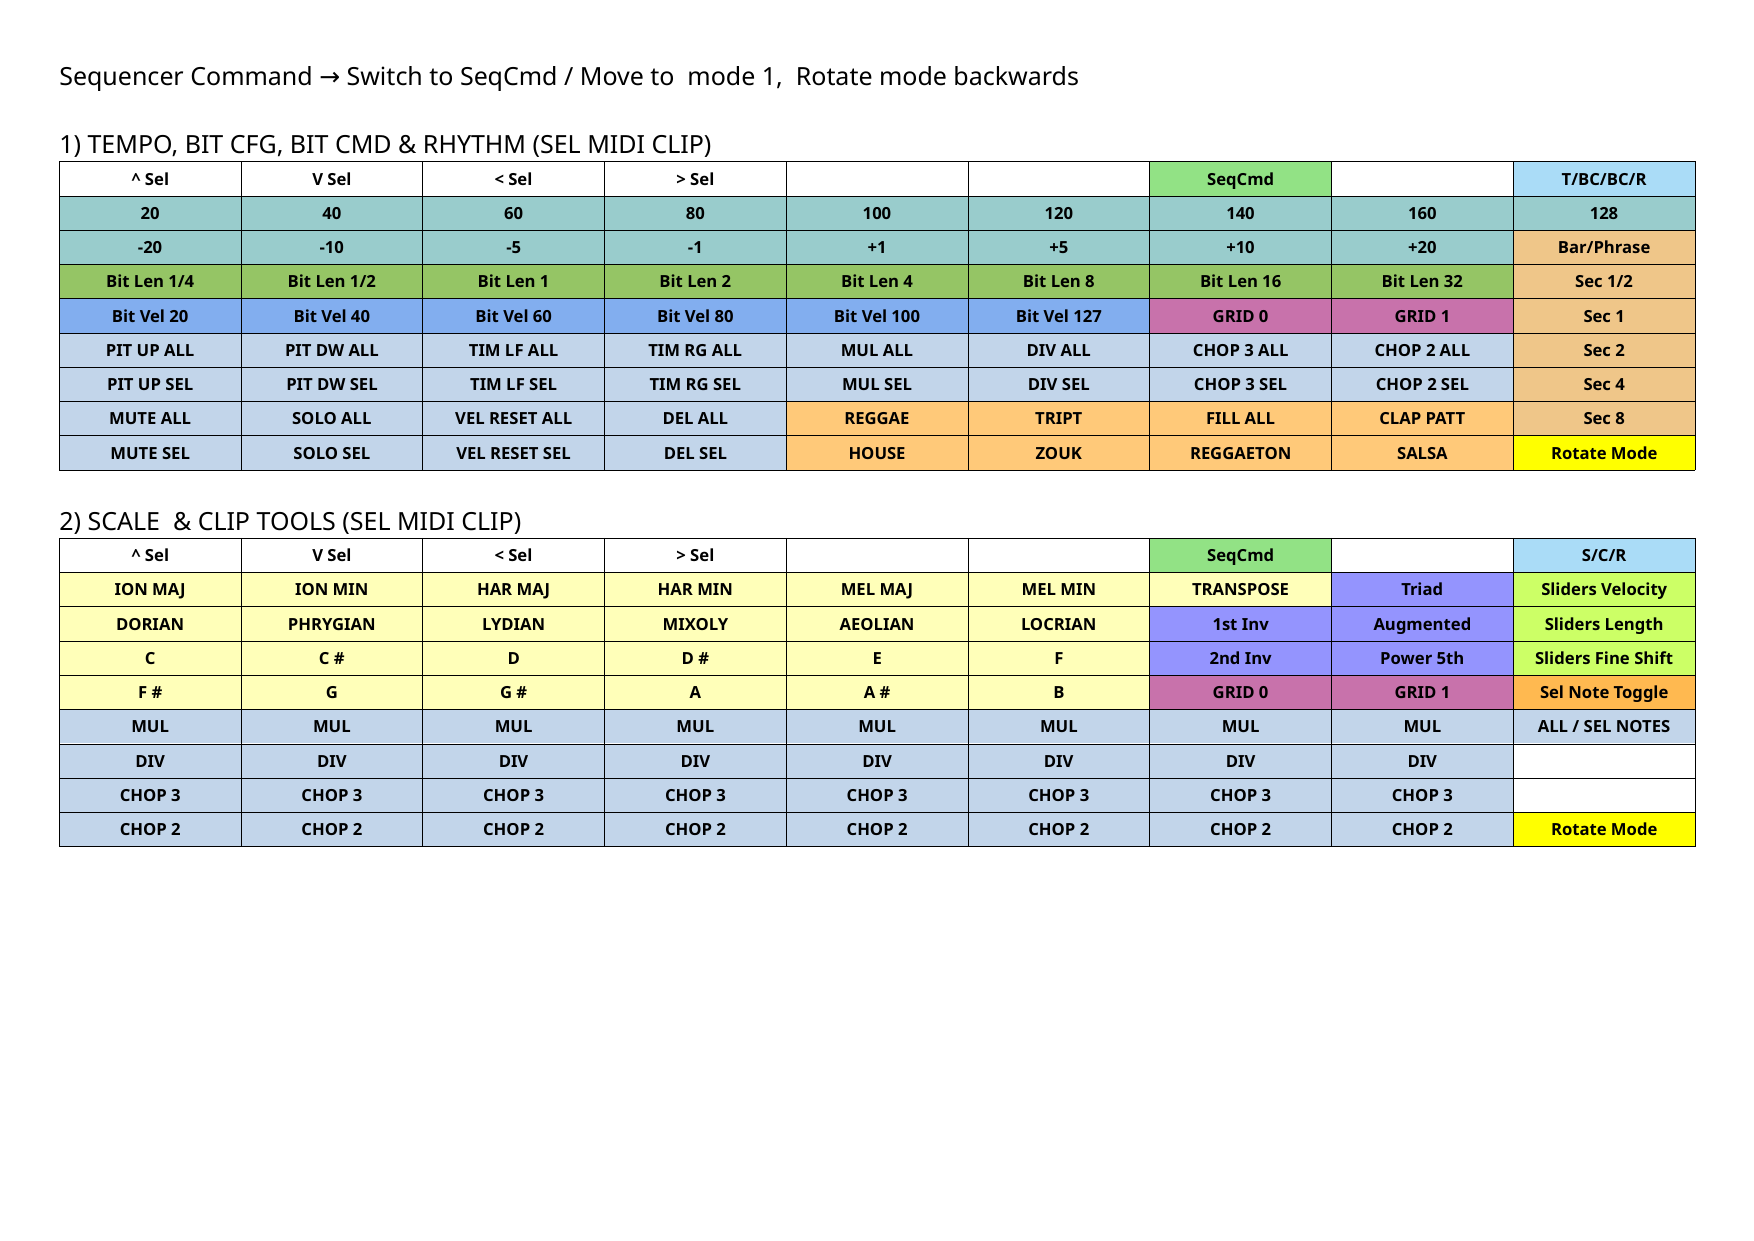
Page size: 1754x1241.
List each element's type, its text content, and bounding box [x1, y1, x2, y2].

table_cell TIM LF SEL [423, 368, 604, 401]
table_cell FILL ALL [1150, 402, 1331, 435]
table_cell CHOP 3 [969, 779, 1149, 812]
table_cell Rotate Mode [1514, 813, 1695, 846]
table_cell TRIPT [969, 402, 1149, 435]
table_cell CHOP 2 [242, 813, 422, 846]
table_cell A # [787, 676, 968, 709]
table_cell CHOP 3 [1332, 779, 1513, 812]
table_cell DIV [605, 745, 786, 778]
text Sequencer Command → Switch to SeqCmd / Move to mode 1, Rotate mode backwards [59, 59, 1695, 93]
table_cell DIV [1332, 745, 1513, 778]
table_header V Sel [242, 539, 422, 572]
table_cell PIT UP SEL [60, 368, 241, 401]
table_cell SOLO ALL [242, 402, 422, 435]
table_cell CHOP 2 [423, 813, 604, 846]
table_cell MUL ALL [787, 334, 968, 367]
table_header < Sel [423, 539, 604, 572]
table_cell D # [605, 642, 786, 675]
table_cell CHOP 3 [60, 779, 241, 812]
table_cell CHOP 3 [605, 779, 786, 812]
table_cell Sec 8 [1514, 402, 1695, 435]
table_cell Sliders Fine Shift [1514, 642, 1695, 675]
table_cell 100 [787, 197, 968, 230]
table_cell Bit Len 1/4 [60, 265, 241, 298]
table_cell MUTE ALL [60, 402, 241, 435]
table_cell -1 [605, 231, 786, 264]
table_cell DIV [1150, 745, 1331, 778]
table_header T/BC/BC/R [1514, 162, 1695, 196]
table_cell REGGAETON [1150, 436, 1331, 470]
table_cell +20 [1332, 231, 1513, 264]
table_cell CHOP 3 SEL [1150, 368, 1331, 401]
table_cell Bit Vel 20 [60, 299, 241, 333]
table_header [1332, 162, 1513, 196]
table_cell Bit Len 4 [787, 265, 968, 298]
table_cell ION MIN [242, 573, 422, 606]
table_cell Sliders Velocity [1514, 573, 1695, 606]
table_cell Bit Len 8 [969, 265, 1149, 298]
table_cell 2nd Inv [1150, 642, 1331, 675]
table_cell GRID 1 [1332, 299, 1513, 333]
table_cell DEL ALL [605, 402, 786, 435]
table_cell Sliders Length [1514, 607, 1695, 641]
table_cell [1514, 779, 1695, 812]
table_cell MUL [60, 710, 241, 743]
table_cell MIXOLY [605, 607, 786, 641]
table_cell DIV [787, 745, 968, 778]
table_header [1332, 539, 1513, 572]
table_cell Sec 1/2 [1514, 265, 1695, 298]
table_cell MUTE SEL [60, 436, 241, 470]
table_cell CHOP 3 [423, 779, 604, 812]
table_cell 20 [60, 197, 241, 230]
table_cell 1st Inv [1150, 607, 1331, 641]
table_cell ION MAJ [60, 573, 241, 606]
table_cell 40 [242, 197, 422, 230]
table_cell HOUSE [787, 436, 968, 470]
table_cell DIV ALL [969, 334, 1149, 367]
table_cell Rotate Mode [1514, 436, 1695, 470]
table_cell Augmented [1332, 607, 1513, 641]
table_cell HAR MAJ [423, 573, 604, 606]
table_cell DIV SEL [969, 368, 1149, 401]
table_cell B [969, 676, 1149, 709]
table_cell Bit Vel 40 [242, 299, 422, 333]
table_cell SOLO SEL [242, 436, 422, 470]
table_cell C # [242, 642, 422, 675]
table_cell Sec 2 [1514, 334, 1695, 367]
table_cell [1514, 745, 1695, 778]
table_cell Bit Len 16 [1150, 265, 1331, 298]
table_cell DORIAN [60, 607, 241, 641]
table_cell CHOP 3 [787, 779, 968, 812]
table_cell MUL [1150, 710, 1331, 743]
table_cell DIV [60, 745, 241, 778]
table_header [787, 539, 968, 572]
table_cell +1 [787, 231, 968, 264]
table_cell ZOUK [969, 436, 1149, 470]
table_cell MUL [1332, 710, 1513, 743]
table_cell A [605, 676, 786, 709]
table_cell CHOP 2 [60, 813, 241, 846]
table_cell G [242, 676, 422, 709]
table_cell 120 [969, 197, 1149, 230]
table_cell CHOP 2 [1332, 813, 1513, 846]
text 1) TEMPO, BIT CFG, BIT CMD & RHYTHM (SEL MIDI CLIP) [59, 127, 1695, 161]
table_cell CHOP 2 SEL [1332, 368, 1513, 401]
table_cell -20 [60, 231, 241, 264]
table_cell Triad [1332, 573, 1513, 606]
table_cell F [969, 642, 1149, 675]
table_cell DIV [423, 745, 604, 778]
table_cell Bit Vel 127 [969, 299, 1149, 333]
table_cell F # [60, 676, 241, 709]
table_cell REGGAE [787, 402, 968, 435]
table_cell +10 [1150, 231, 1331, 264]
table_cell PHRYGIAN [242, 607, 422, 641]
table_cell HAR MIN [605, 573, 786, 606]
table_cell DIV [242, 745, 422, 778]
table_cell TIM RG SEL [605, 368, 786, 401]
table_cell Sec 1 [1514, 299, 1695, 333]
table_cell Sec 4 [1514, 368, 1695, 401]
table_cell MUL [969, 710, 1149, 743]
table_cell GRID 0 [1150, 299, 1331, 333]
table_cell CHOP 2 [1150, 813, 1331, 846]
table_cell Power 5th [1332, 642, 1513, 675]
table_cell PIT DW ALL [242, 334, 422, 367]
table_cell -5 [423, 231, 604, 264]
table_cell TIM RG ALL [605, 334, 786, 367]
table_cell CHOP 2 [605, 813, 786, 846]
table_cell ALL / SEL NOTES [1514, 710, 1695, 743]
table_cell Bit Len 2 [605, 265, 786, 298]
table_cell GRID 0 [1150, 676, 1331, 709]
table_cell VEL RESET SEL [423, 436, 604, 470]
table_cell 60 [423, 197, 604, 230]
table_cell CHOP 2 [787, 813, 968, 846]
table_cell SALSA [1332, 436, 1513, 470]
table_cell Bit Vel 60 [423, 299, 604, 333]
table_cell TIM LF ALL [423, 334, 604, 367]
table_cell LOCRIAN [969, 607, 1149, 641]
table_header V Sel [242, 162, 422, 196]
table_cell MUL SEL [787, 368, 968, 401]
table_header SeqCmd [1150, 539, 1331, 572]
table_cell Sel Note Toggle [1514, 676, 1695, 709]
table_header ^ Sel [60, 162, 241, 196]
table_cell 140 [1150, 197, 1331, 230]
table_cell Bar/Phrase [1514, 231, 1695, 264]
table_cell DEL SEL [605, 436, 786, 470]
table_cell Bit Len 1 [423, 265, 604, 298]
text 2) SCALE & CLIP TOOLS (SEL MIDI CLIP) [59, 504, 1695, 538]
table_cell GRID 1 [1332, 676, 1513, 709]
table_cell PIT DW SEL [242, 368, 422, 401]
table_cell Bit Len 32 [1332, 265, 1513, 298]
table_header [969, 162, 1149, 196]
table_cell VEL RESET ALL [423, 402, 604, 435]
table_cell 160 [1332, 197, 1513, 230]
table_cell MUL [605, 710, 786, 743]
table_cell MEL MAJ [787, 573, 968, 606]
table_header [969, 539, 1149, 572]
table_cell C [60, 642, 241, 675]
table_cell MUL [423, 710, 604, 743]
table_header [787, 162, 968, 196]
table_cell 128 [1514, 197, 1695, 230]
table_cell CHOP 3 [1150, 779, 1331, 812]
table_cell CHOP 2 ALL [1332, 334, 1513, 367]
table_cell CHOP 3 ALL [1150, 334, 1331, 367]
table_cell CHOP 2 [969, 813, 1149, 846]
table_cell PIT UP ALL [60, 334, 241, 367]
table_header < Sel [423, 162, 604, 196]
table_cell -10 [242, 231, 422, 264]
table_cell MUL [242, 710, 422, 743]
table_header > Sel [605, 539, 786, 572]
table_cell D [423, 642, 604, 675]
table_cell MEL MIN [969, 573, 1149, 606]
table_cell E [787, 642, 968, 675]
table_cell CHOP 3 [242, 779, 422, 812]
table_cell +5 [969, 231, 1149, 264]
table_cell Bit Len 1/2 [242, 265, 422, 298]
table_cell MUL [787, 710, 968, 743]
table_header SeqCmd [1150, 162, 1331, 196]
table_cell Bit Vel 100 [787, 299, 968, 333]
table_cell TRANSPOSE [1150, 573, 1331, 606]
table_header S/C/R [1514, 539, 1695, 572]
table_cell LYDIAN [423, 607, 604, 641]
table_header ^ Sel [60, 539, 241, 572]
table_header > Sel [605, 162, 786, 196]
table_cell AEOLIAN [787, 607, 968, 641]
table_cell DIV [969, 745, 1149, 778]
table_cell 80 [605, 197, 786, 230]
table_cell CLAP PATT [1332, 402, 1513, 435]
table_cell G # [423, 676, 604, 709]
table_cell Bit Vel 80 [605, 299, 786, 333]
